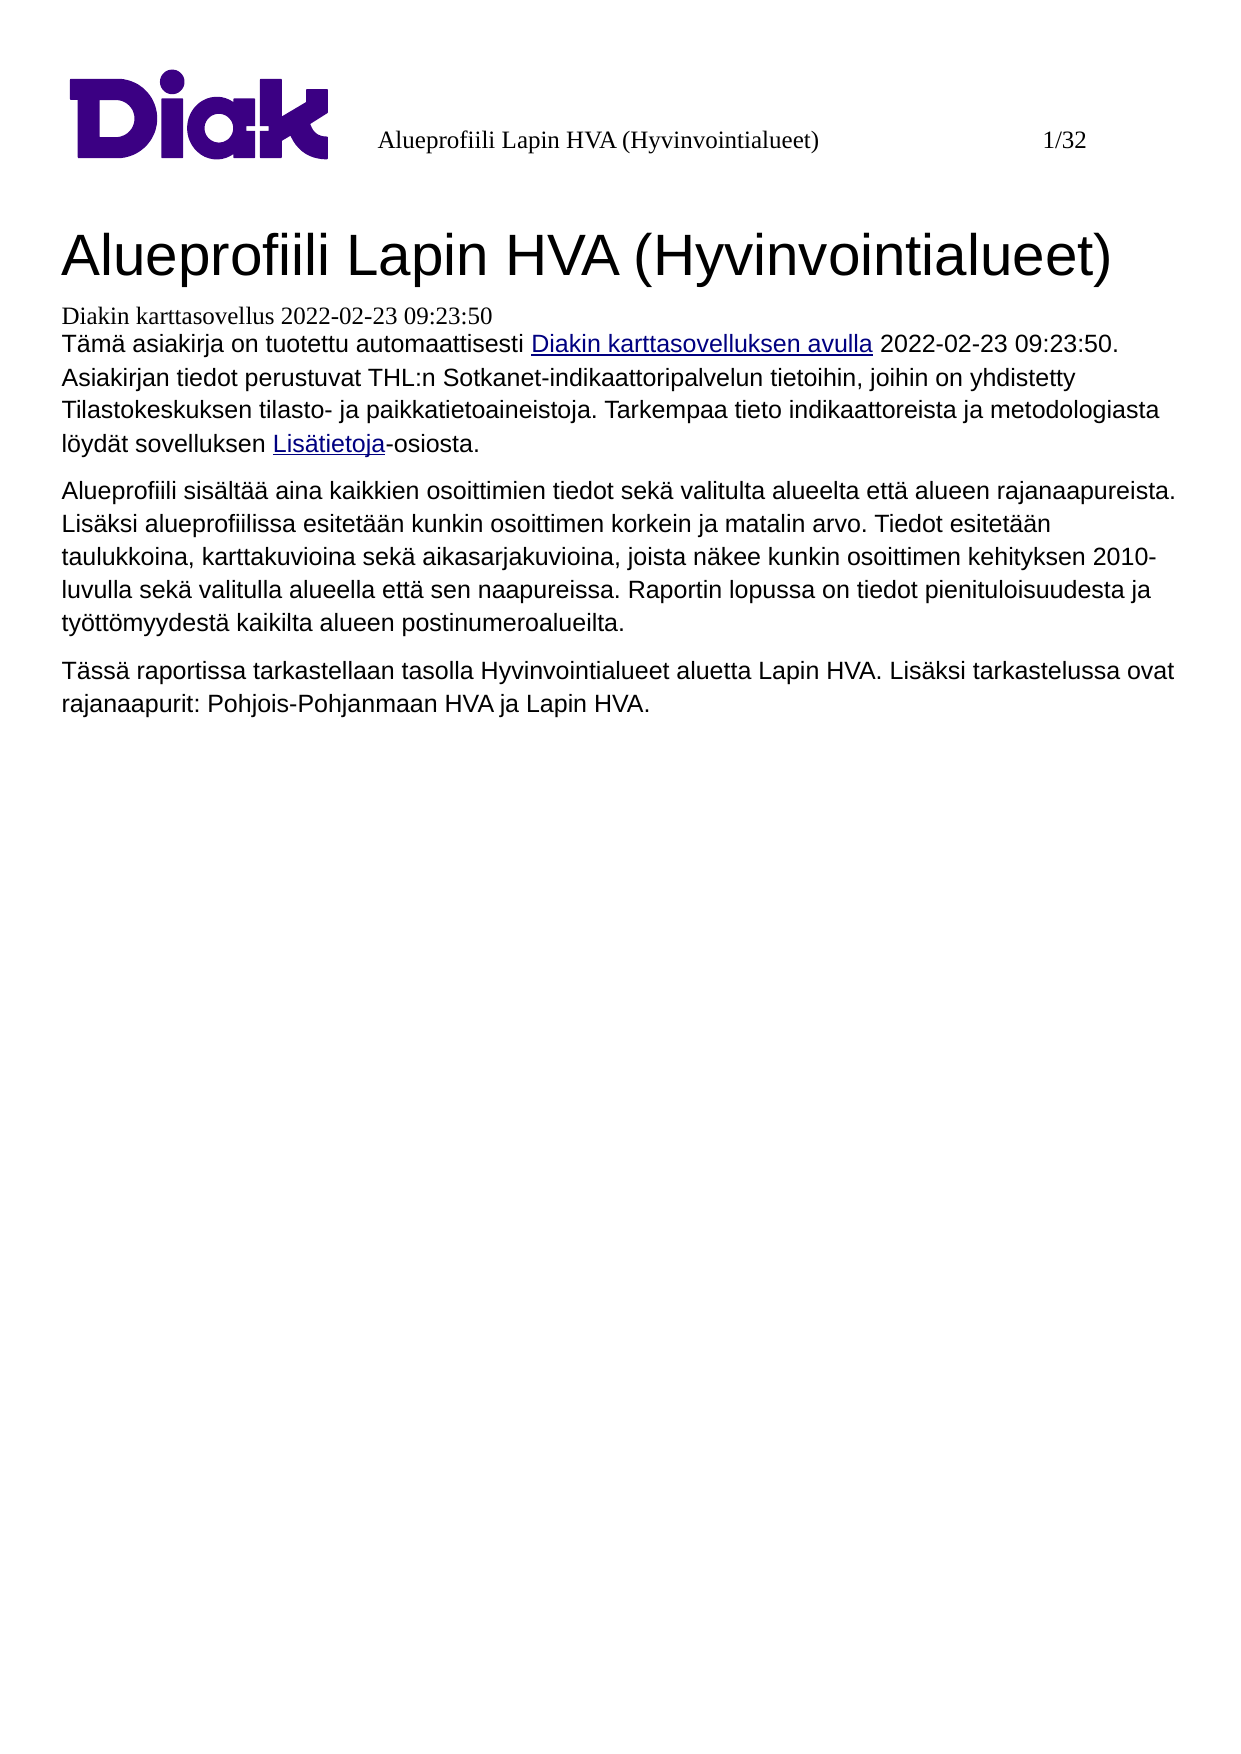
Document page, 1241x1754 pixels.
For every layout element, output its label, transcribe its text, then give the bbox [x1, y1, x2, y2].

text Alueprofiili sisältää aina kaikkien osoittimien tiedot sekä valitulta alueelta että alueen rajanaapureista. Lisäksi alueprofiilissa esitetään kunkin osoittimen korkein ja matalin arvo. Tiedot esitetään taulukkoina, karttakuvioina sekä aikasarjakuvioina, joista näkee kunkin osoittimen kehityksen 2010-luvulla sekä valitulla alueella että sen naapureissa. Raportin lopussa on tiedot pienituloisuudesta ja työttömyydestä kaikilta alueen postinumeroalueilta. [61, 476, 1179, 637]
text Tämä asiakirja on tuotettu automaattisesti Diakin karttasovelluksen avulla 2022-02-23 09:23:50. Asiakirjan tiedot perustuvat THL:n Sotkanet-indikaattoripalvelun tietoihin, joihin on yhdistetty Tilastokeskuksen tilasto- ja paikkatietoaineistoja. Tarkempaa tieto indikaattoreista ja metodologiasta löydät sovelluksen Lisätietoja-osiosta. [61, 329, 1179, 457]
title Alueprofiili Lapin HVA (Hyvinvointialueet) [61, 221, 1179, 288]
text Tässä raportissa tarkastellaan tasolla Hyvinvointialueet aluetta Lapin HVA. Lisäksi tarkastelussa ovat rajanaapurit: Pohjois-Pohjanmaan HVA ja Lapin HVA. [61, 656, 1179, 718]
text Diakin karttasovellus 2022-02-23 09:23:50 [61, 301, 1179, 329]
